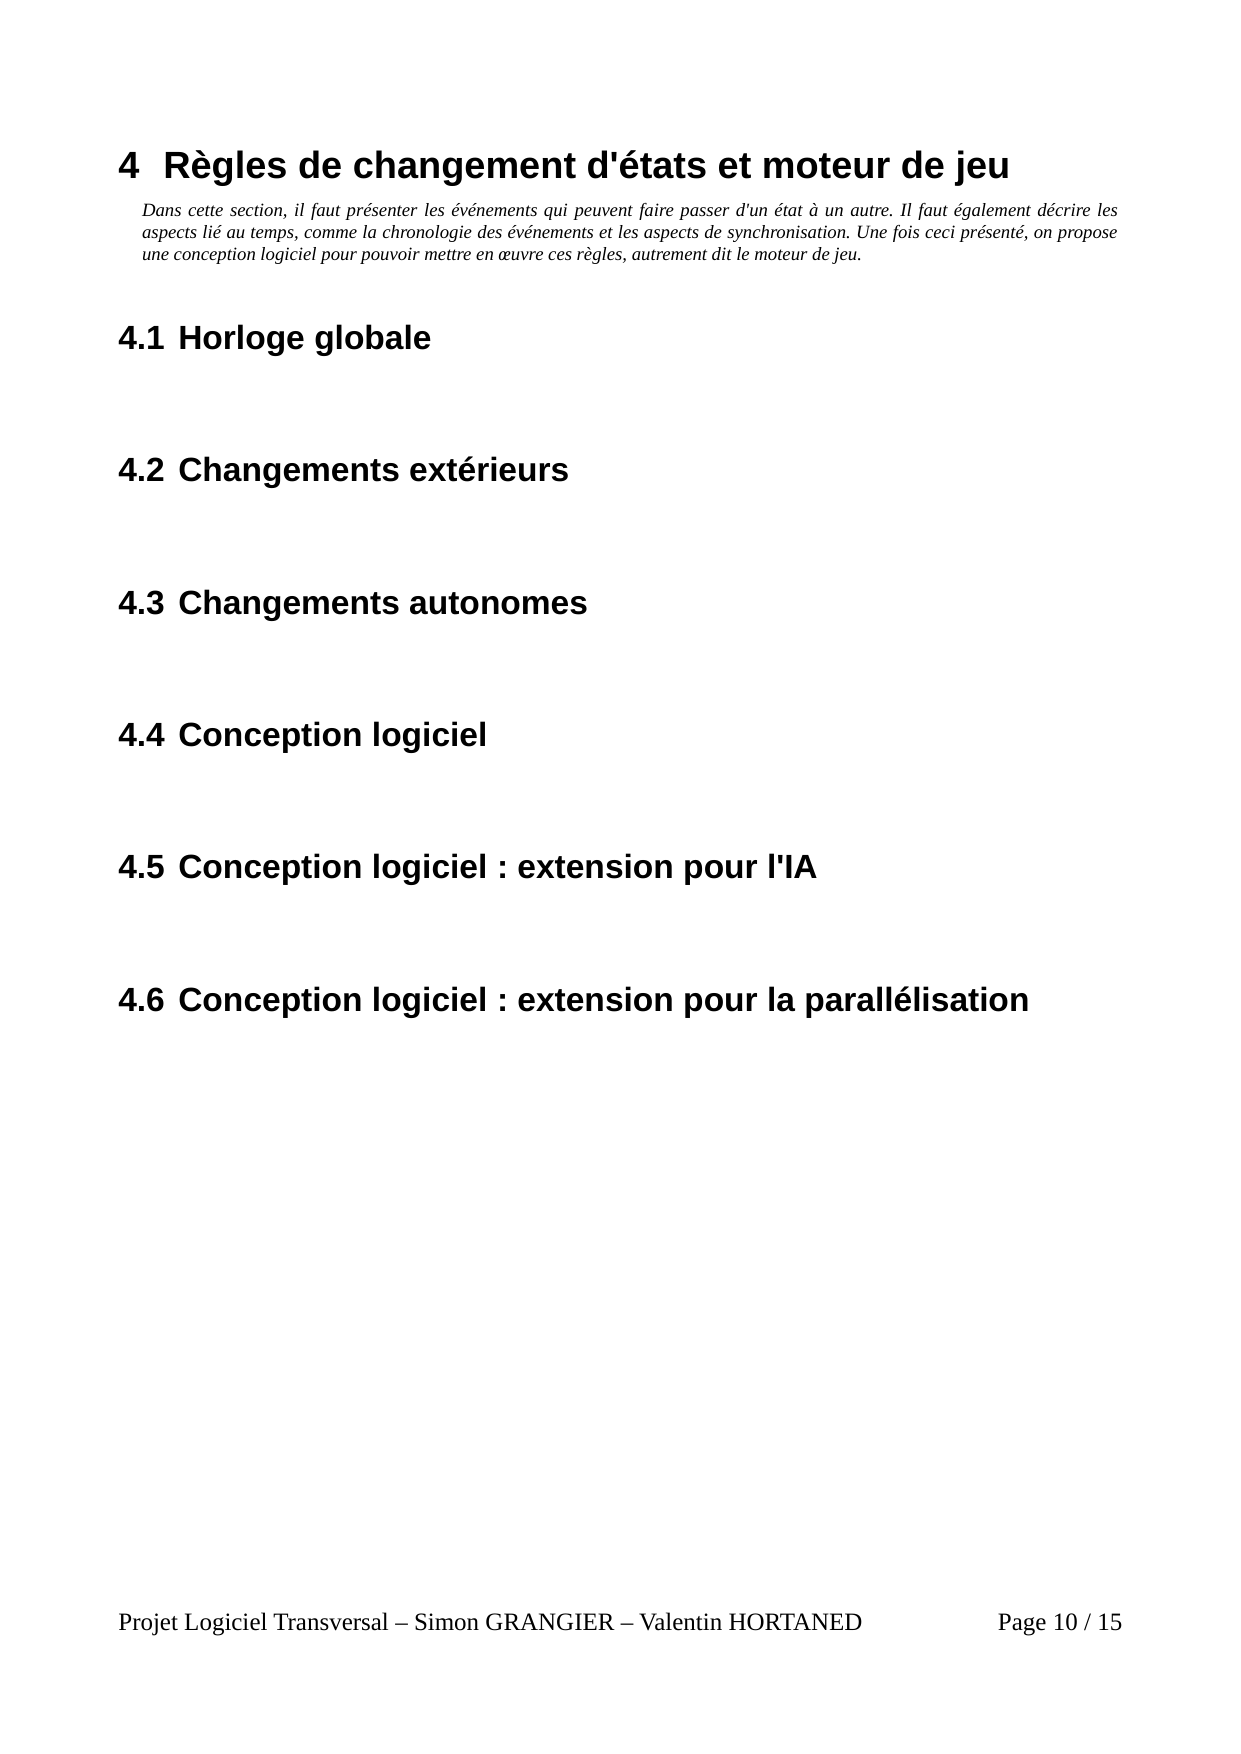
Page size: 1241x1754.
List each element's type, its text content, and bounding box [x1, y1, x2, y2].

subtitle Changements autonomes [118, 582, 1122, 621]
subtitle Règles de changement d'états et moteur de jeu [118, 143, 1122, 187]
subtitle Changements extérieurs [118, 450, 1122, 489]
subtitle Conception logiciel : extension pour l'IA [118, 847, 1122, 886]
text Dans cette section, il faut présenter les événements qui peuvent faire passer d'un état à un autre. Il faut également décrire les aspects lié au temps, comme la chronologie des événements et les aspects de synchronisation. Une fois ceci présenté, on propose une conception logiciel pour pouvoir mettre en œuvre ces règles, autrement dit le moteur de jeu. [142, 199, 1122, 264]
subtitle Conception logiciel : extension pour la parallélisation [118, 980, 1122, 1018]
subtitle Horloge globale [118, 318, 1122, 356]
subtitle Conception logiciel [118, 715, 1122, 753]
